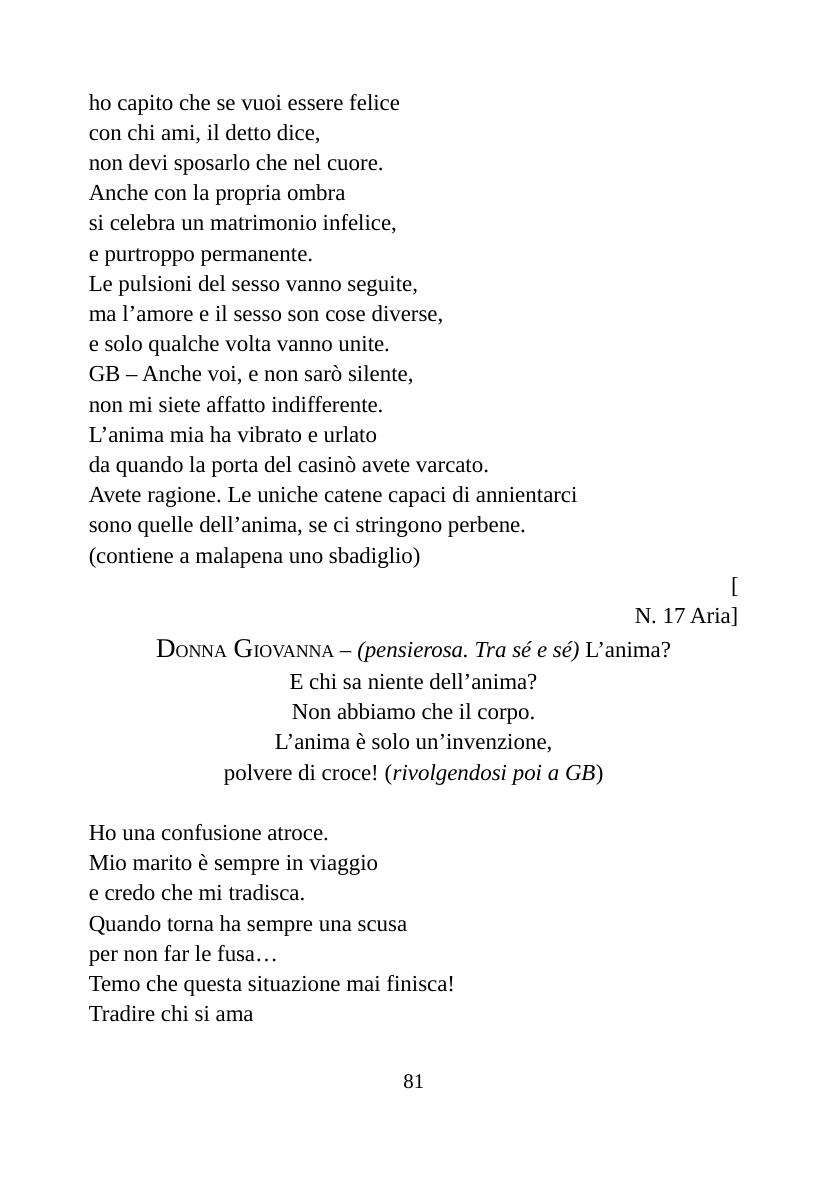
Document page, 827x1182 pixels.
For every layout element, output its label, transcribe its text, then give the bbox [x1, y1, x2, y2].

text [ [88, 572, 738, 598]
text E chi sa niente dell’anima? [88, 668, 738, 694]
text si celebra un matrimonio infelice, [88, 209, 738, 236]
text Temo che questa situazione mai finisca! [88, 970, 738, 996]
text per non far le fusa… [88, 940, 738, 966]
text e credo che mi tradisca. [88, 879, 738, 906]
text Donna Giovanna – (pensierosa. Tra sé e sé) L’anima? [88, 632, 738, 663]
text GB – Anche voi, e non sarò silente, [88, 360, 738, 387]
text e solo qualche volta vanno unite. [88, 330, 738, 357]
text N. 17 Aria] [88, 602, 738, 628]
text (contiene a malapena uno sbadiglio) [88, 542, 738, 568]
text con chi ami, il detto dice, [88, 119, 738, 145]
text ma l’amore e il sesso son cose diverse, [88, 300, 738, 326]
text non mi siete affatto indifferente. [88, 391, 738, 417]
text polvere di croce! (rivolgendosi poi a GB) [88, 759, 738, 785]
text L’anima è solo un’invenzione, [88, 728, 738, 755]
text Ho una confusione atroce. [88, 819, 738, 845]
text Non abbiamo che il corpo. [88, 698, 738, 724]
text da quando la porta del casinò avete varcato. [88, 451, 738, 477]
text Anche con la propria ombra [88, 179, 738, 206]
text Tradire chi si ama [88, 1000, 738, 1027]
text ho capito che se vuoi essere felice [88, 88, 738, 115]
text sono quelle dell’anima, se ci stringono perbene. [88, 511, 738, 538]
text Quando torna ha sempre una scusa [88, 910, 738, 936]
text Le pulsioni del sesso vanno seguite, [88, 270, 738, 296]
text e purtroppo permanente. [88, 239, 738, 266]
text non devi sposarlo che nel cuore. [88, 149, 738, 175]
text L’anima mia ha vibrato e urlato [88, 421, 738, 447]
text Avete ragione. Le uniche catene capaci di annientarci [88, 481, 738, 508]
text Mio marito è sempre in viaggio [88, 849, 738, 876]
